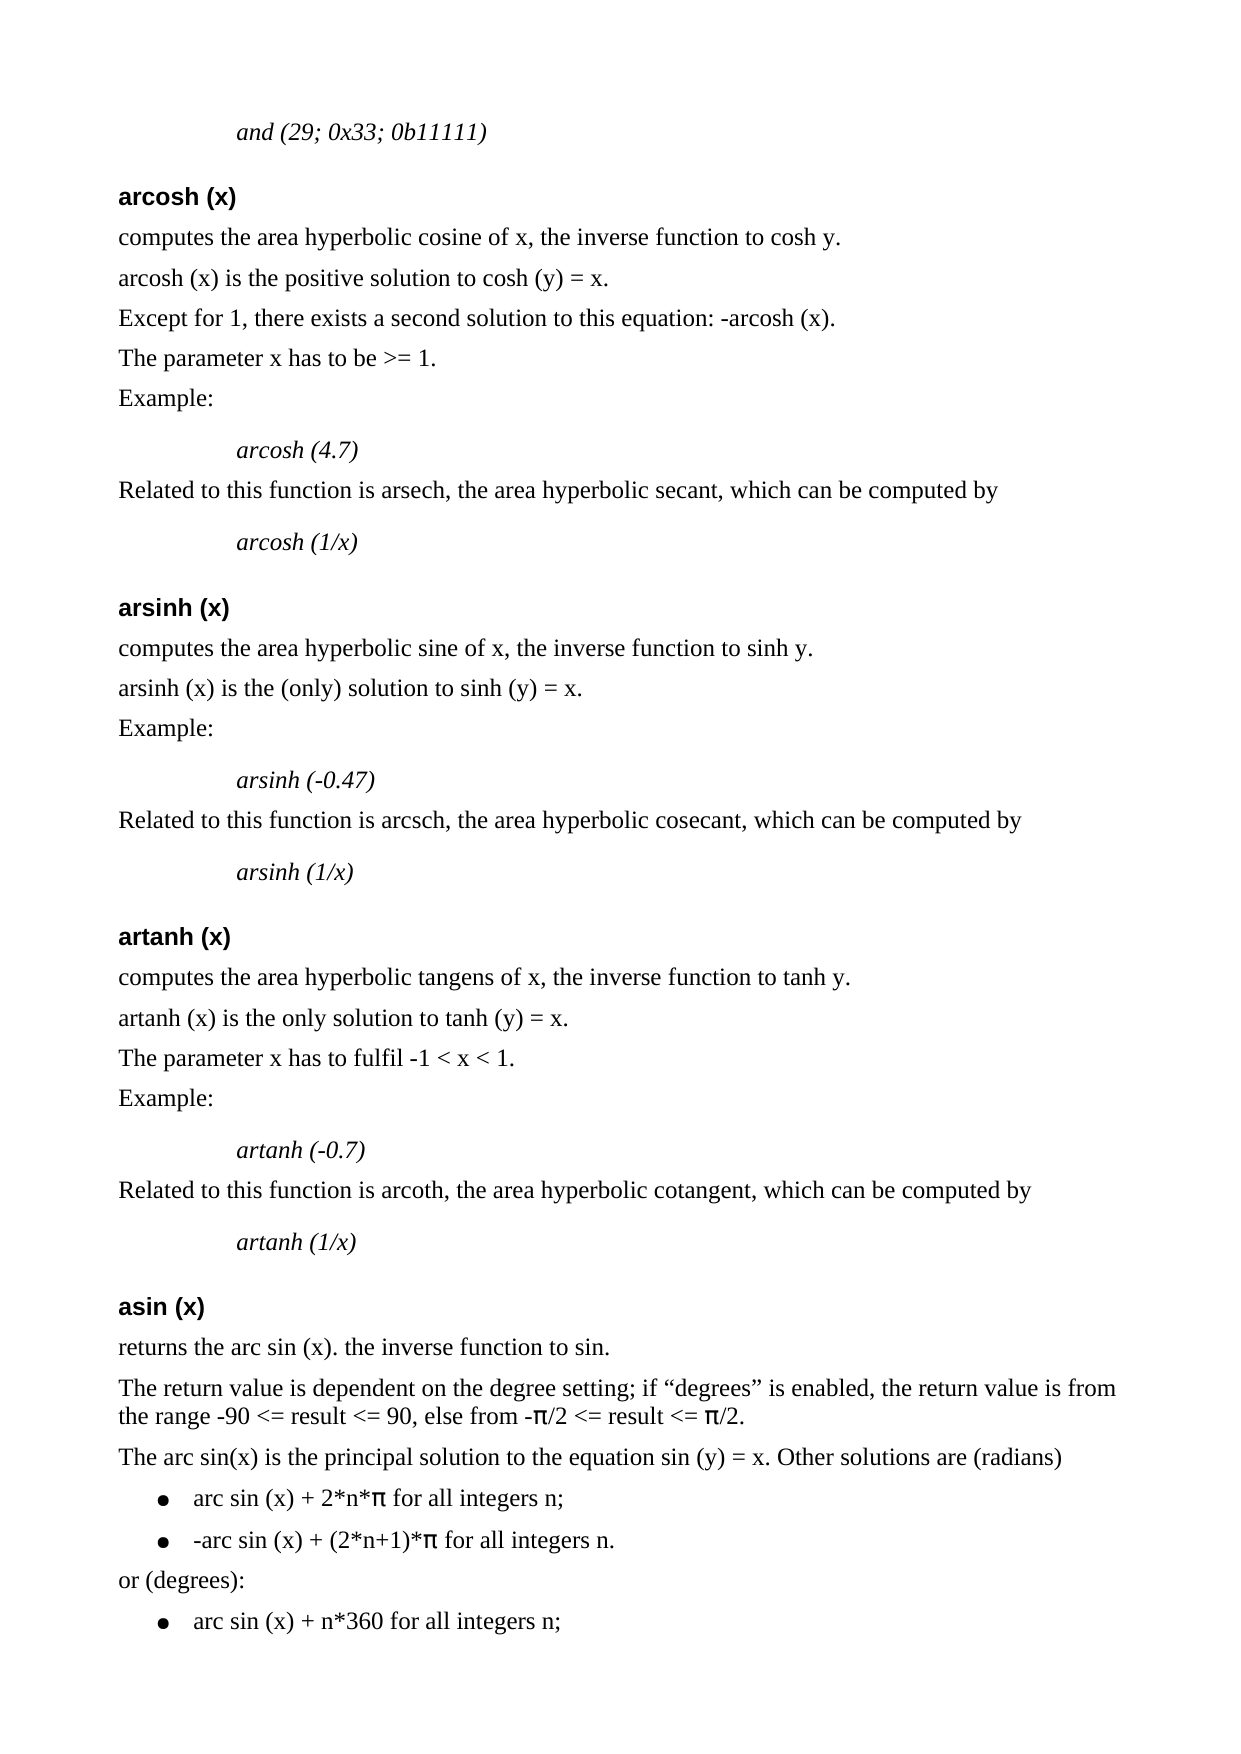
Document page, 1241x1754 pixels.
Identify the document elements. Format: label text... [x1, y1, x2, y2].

list arc sin (x) + 2*n*π for all integers n; [156, 1483, 1122, 1512]
text arsinh (1/x) [236, 858, 1122, 886]
text computes the area hyperbolic tangens of x, the inverse function to tanh y. [118, 963, 1122, 991]
text Example: [118, 714, 1122, 742]
text The return value is dependent on the degree setting; if “degrees” is enabled, the return value is from the range -90 <= result <= 90, else from -π/2 <= result <= π/2. [118, 1374, 1122, 1431]
subtitle artanh (x) [118, 923, 1122, 951]
text The parameter x has to be >= 1. [118, 344, 1122, 372]
text or (degrees): [118, 1567, 1122, 1594]
subtitle asin (x) [118, 1293, 1122, 1321]
text Except for 1, there exists a second solution to this equation: -arcosh (x). [118, 304, 1122, 332]
text Example: [118, 1084, 1122, 1112]
text arcosh (x) is the positive solution to cosh (y) = x. [118, 264, 1122, 291]
list arc sin (x) + n*360 for all integers n; [156, 1607, 1122, 1634]
text Related to this function is arcsch, the area hyperbolic cosecant, which can be computed by [118, 806, 1122, 834]
text returns the arc sin (x). the inverse function to sin. [118, 1333, 1122, 1361]
text and (29; 0x33; 0b11111) [236, 118, 1122, 146]
subtitle arcosh (x) [118, 183, 1122, 211]
text arsinh (-0.47) [236, 766, 1122, 794]
text Related to this function is arsech, the area hyperbolic secant, which can be computed by [118, 476, 1122, 504]
text artanh (1/x) [236, 1228, 1122, 1256]
subtitle arsinh (x) [118, 593, 1122, 621]
text Related to this function is arcoth, the area hyperbolic cotangent, which can be computed by [118, 1176, 1122, 1204]
text computes the area hyperbolic sine of x, the inverse function to sinh y. [118, 634, 1122, 661]
text artanh (-0.7) [236, 1136, 1122, 1164]
text Example: [118, 384, 1122, 412]
text arsinh (x) is the (only) solution to sinh (y) = x. [118, 674, 1122, 702]
text arcosh (1/x) [236, 528, 1122, 556]
text artanh (x) is the only solution to tanh (y) = x. [118, 1004, 1122, 1031]
text The arc sin(x) is the principal solution to the equation sin (y) = x. Other solutions are (radians) [118, 1443, 1122, 1471]
text computes the area hyperbolic cosine of x, the inverse function to cosh y. [118, 223, 1122, 251]
text arcosh (4.7) [236, 436, 1122, 464]
text The parameter x has to fulfil -1 < x < 1. [118, 1044, 1122, 1072]
list -arc sin (x) + (2*n+1)*π for all integers n. [156, 1525, 1122, 1554]
